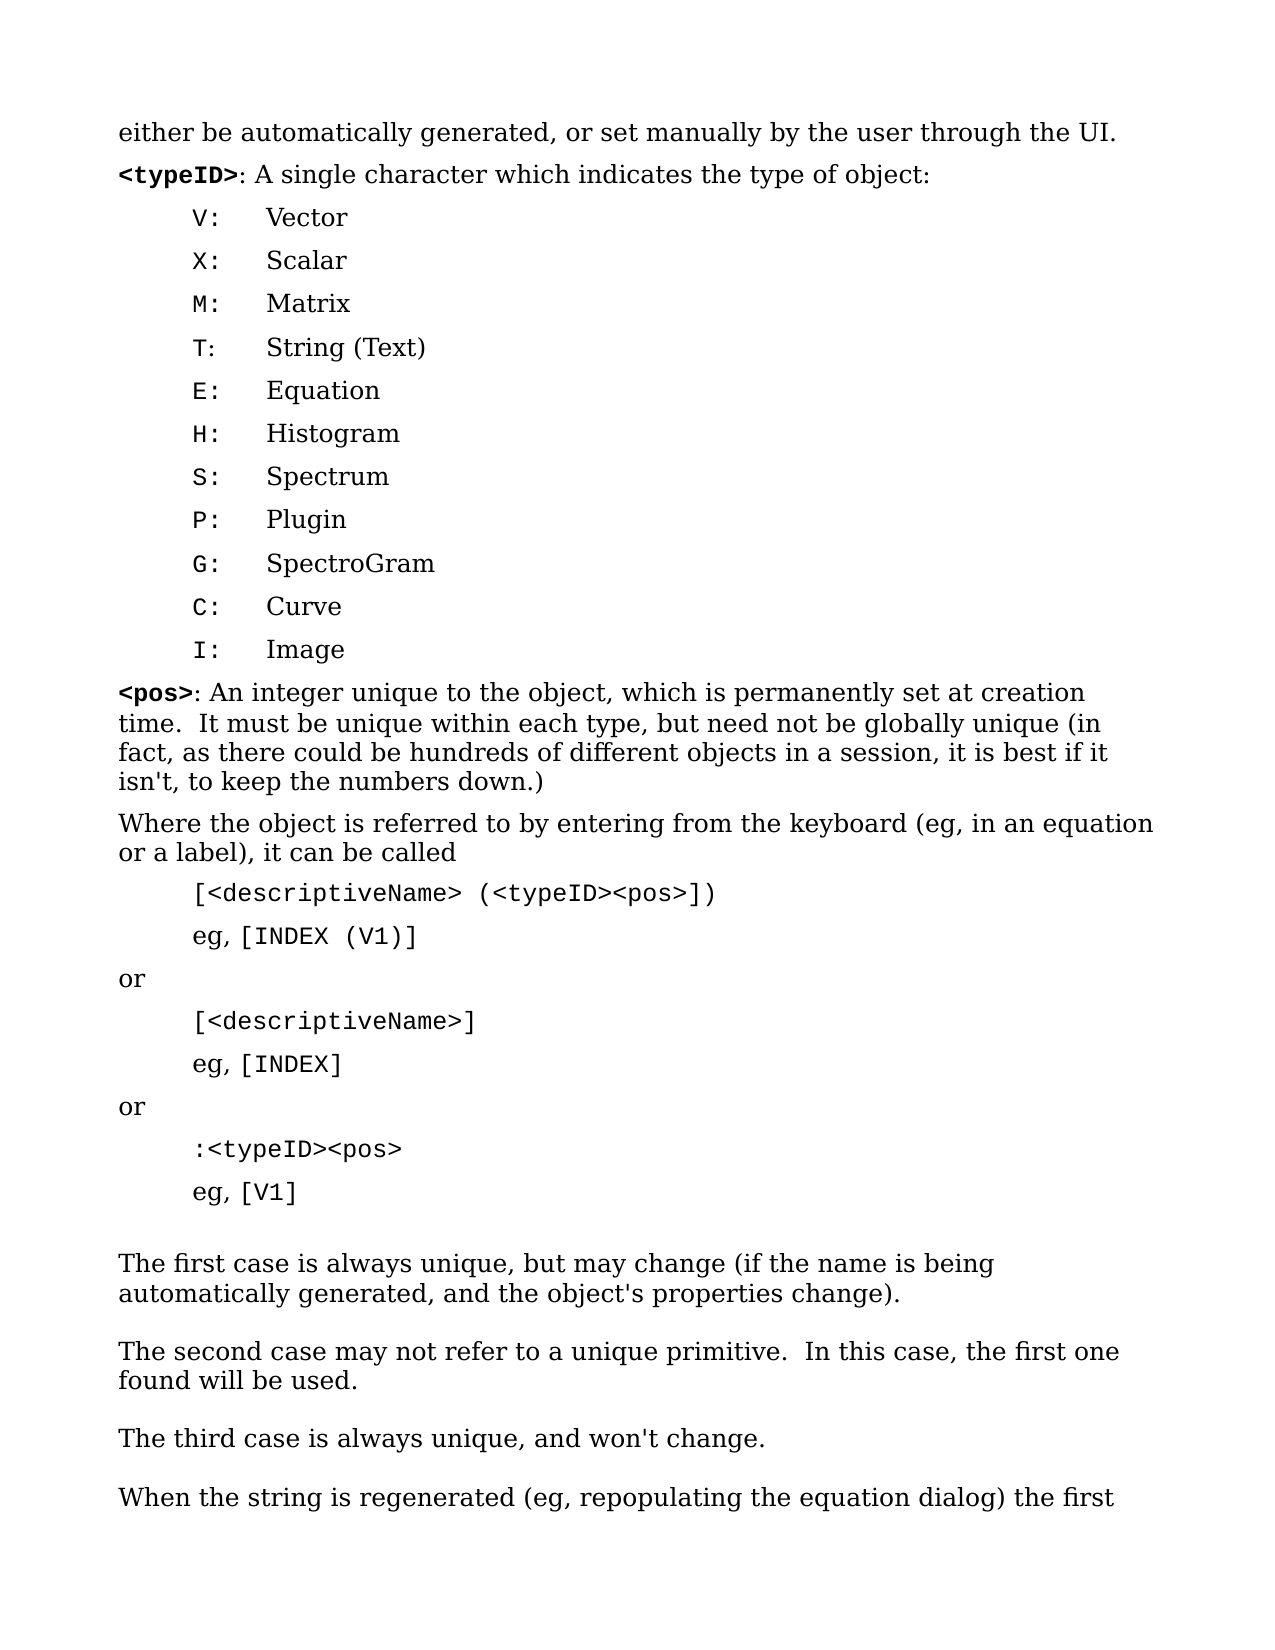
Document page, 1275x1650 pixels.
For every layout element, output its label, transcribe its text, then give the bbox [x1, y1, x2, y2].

text <pos>: An integer unique to the object, which is permanently set at creation time. It must be unique within each type, but need not be globally unique (in fact, as there could be hundreds of different objects in a session, it is best if it isn't, to keep the numbers down.) [118, 678, 1157, 797]
text C: Curve [118, 592, 1157, 623]
text eg, [V1] [118, 1177, 1157, 1208]
text or [118, 964, 1157, 993]
text When the string is regenerated (eg, repopulating the equation dialog) the first [118, 1483, 1157, 1512]
text M: Matrix [118, 289, 1157, 320]
text The second case may not refer to a unique primitive. In this case, the first one found will be used. [118, 1337, 1157, 1395]
text or [118, 1092, 1157, 1121]
text [<descriptiveName> (<typeID><pos>]) [118, 880, 1157, 908]
text I: Image [118, 635, 1157, 666]
text The first case is always unique, but may change (if the name is being automatically generated, and the object's properties change). [118, 1249, 1157, 1308]
text V: Vector [118, 203, 1157, 234]
text E: Equation [118, 376, 1157, 407]
text eg, [INDEX (V1)] [118, 921, 1157, 952]
text either be automatically generated, or set manually by the user through the UI. [118, 118, 1157, 147]
text [<descriptiveName>] [118, 1006, 1157, 1037]
text S: Spectrum [118, 462, 1157, 493]
text eg, [INDEX] [118, 1049, 1157, 1080]
text <typeID>: A single character which indicates the type of object: [118, 160, 1157, 191]
text Where the object is referred to by entering from the keyboard (eg, in an equation or a label), it can be called [118, 809, 1157, 868]
text P: Plugin [118, 506, 1157, 536]
text :<typeID><pos> [118, 1134, 1157, 1165]
text G: SpectroGram [118, 549, 1157, 579]
text H: Histogram [118, 419, 1157, 450]
text The third case is always unique, and won't change. [118, 1424, 1157, 1454]
text T: String (Text) [118, 333, 1157, 363]
text X: Scalar [118, 246, 1157, 277]
